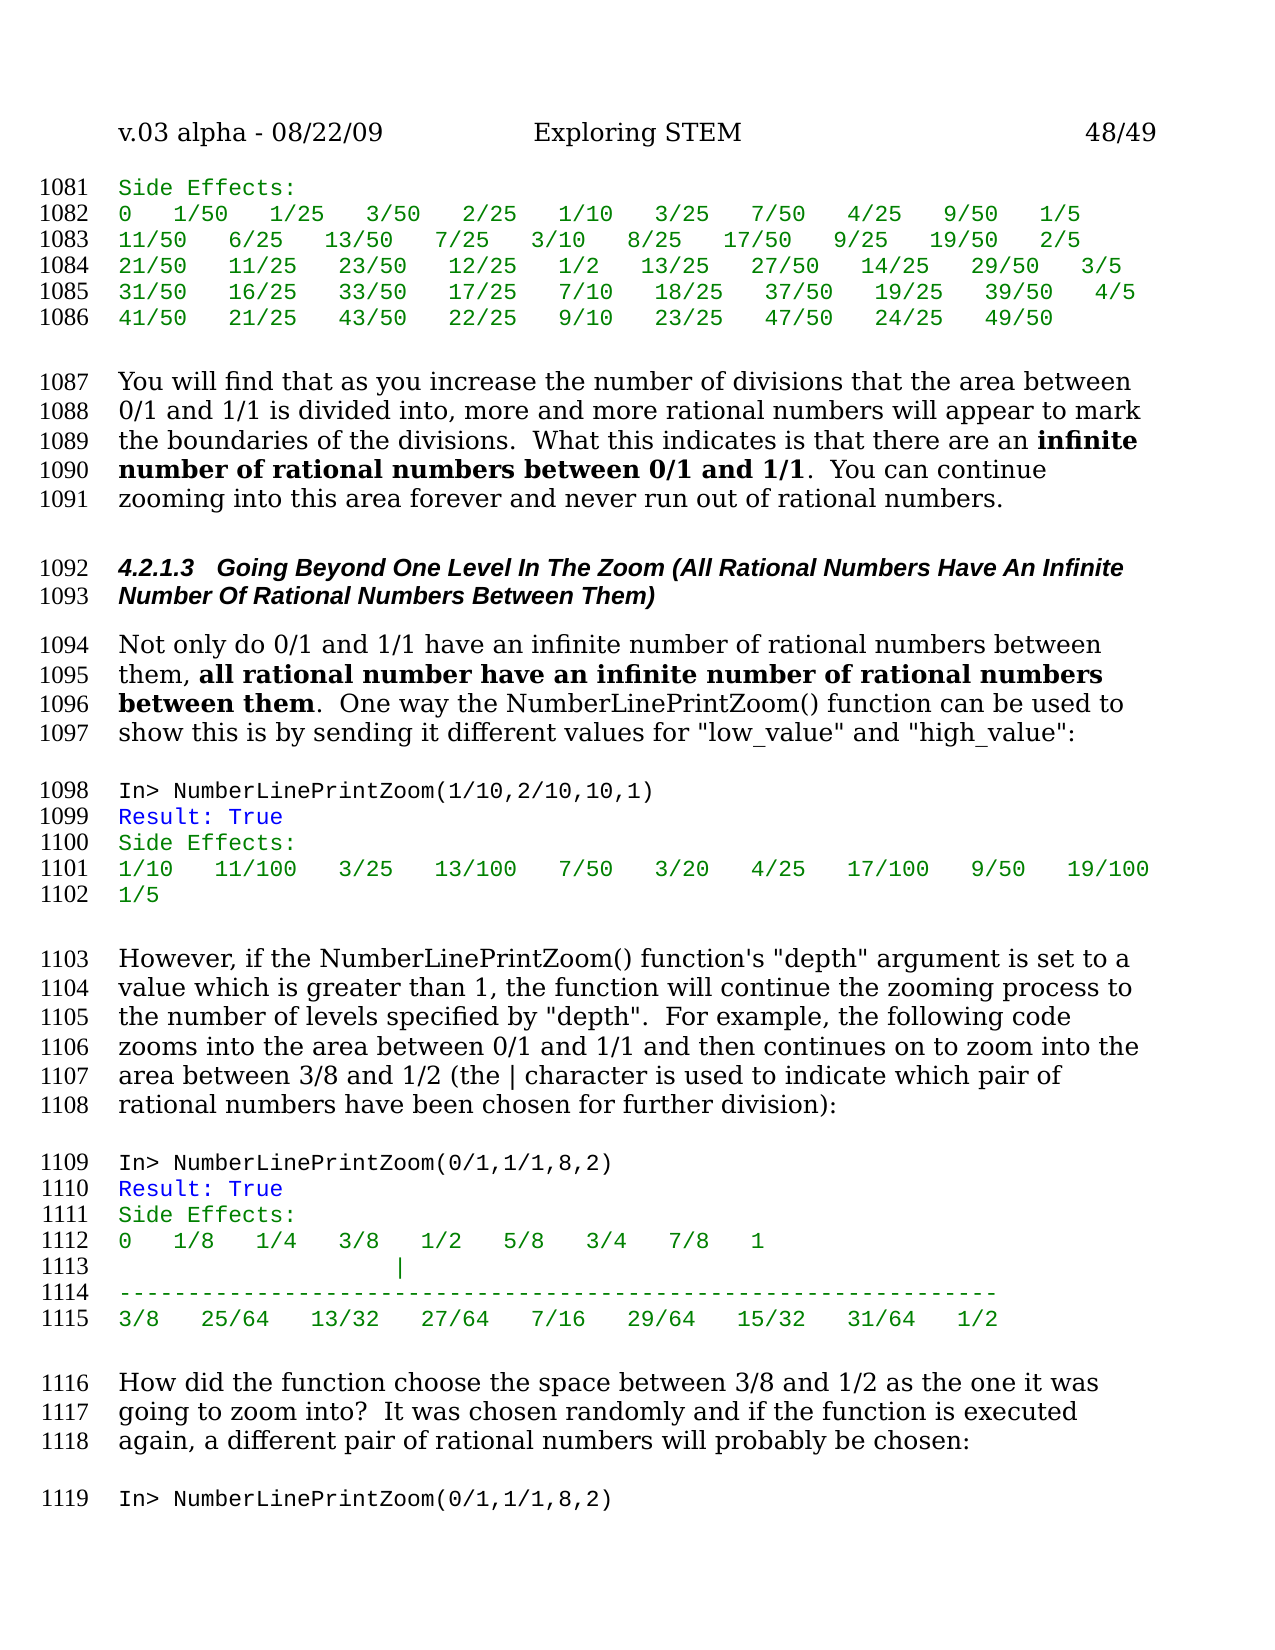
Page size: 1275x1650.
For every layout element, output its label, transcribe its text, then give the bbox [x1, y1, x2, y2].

text Not only do 0/1 and 1/1 have an infinite number of rational numbers between them, all rational number have an infinite number of rational numbers between them. One way the NumberLinePrintZoom() function can be used to show this is by sending it different values for "low_value" and "high_value": [118, 631, 1157, 748]
text How did the function choose the space between 3/8 and 1/2 as the one it was going to zoom into? It was chosen randomly and if the function is executed again, a different pair of rational numbers will probably be chosen: [118, 1368, 1157, 1455]
text However, if the NumberLinePrintZoom() function's "depth" argument is set to a value which is greater than 1, the function will continue the zooming process to the number of levels specified by "depth". For example, the following code zooms into the area between 0/1 and 1/1 and then continues on to zoom into the area between 3/8 and 1/2 (the | character is used to indicate which pair of rational numbers have been chosen for further division): [118, 944, 1157, 1119]
text In> NumberLinePrintZoom(0/1,1/1,8,2) [118, 1151, 1157, 1177]
text Result: True [118, 1177, 1157, 1203]
text You will find that as you increase the number of divisions that the area between 0/1 and 1/1 is divided into, more and more rational numbers will appear to mark the boundaries of the divisions. What this indicates is that there are an infinite number of rational numbers between 0/1 and 1/1. You can continue zooming into this area forever and never run out of rational numbers. [118, 367, 1157, 513]
text Side Effects: [118, 832, 1157, 857]
text Side Effects: [118, 177, 1157, 203]
text In> NumberLinePrintZoom(0/1,1/1,8,2) [118, 1487, 1157, 1513]
text In> NumberLinePrintZoom(1/10,2/10,10,1) [118, 780, 1157, 806]
text Result: True [118, 806, 1157, 832]
text 1/10 11/100 3/25 13/100 7/50 3/20 4/25 17/100 9/50 19/100 1/5 [118, 857, 1157, 909]
text 3/8 25/64 13/32 27/64 7/16 29/64 15/32 31/64 1/2 [118, 1307, 1157, 1333]
text 0 1/8 1/4 3/8 1/2 5/8 3/4 7/8 1 [118, 1229, 1157, 1255]
text | [118, 1255, 1157, 1281]
text Side Effects: [118, 1203, 1157, 1229]
text ---------------------------------------------------------------- [118, 1281, 1157, 1307]
subtitle Going Beyond One Level In The Zoom (All Rational Numbers Have An Infinite Number Of Rational Numbers Between Them) [118, 553, 1157, 610]
text 0 1/50 1/25 3/50 2/25 1/10 3/25 7/50 4/25 9/50 1/5 11/50 6/25 13/50 7/25 3/10 8/25 17/50 9/25 19/50 2/5 21/50 11/25 23/50 12/25 1/2 13/25 27/50 14/25 29/50 3/5 31/50 16/25 33/50 17/25 7/10 18/25 37/50 19/25 39/50 4/5 41/50 21/25 43/50 22/25 9/10 23/25 47/50 24/25 49/50 [118, 203, 1157, 332]
